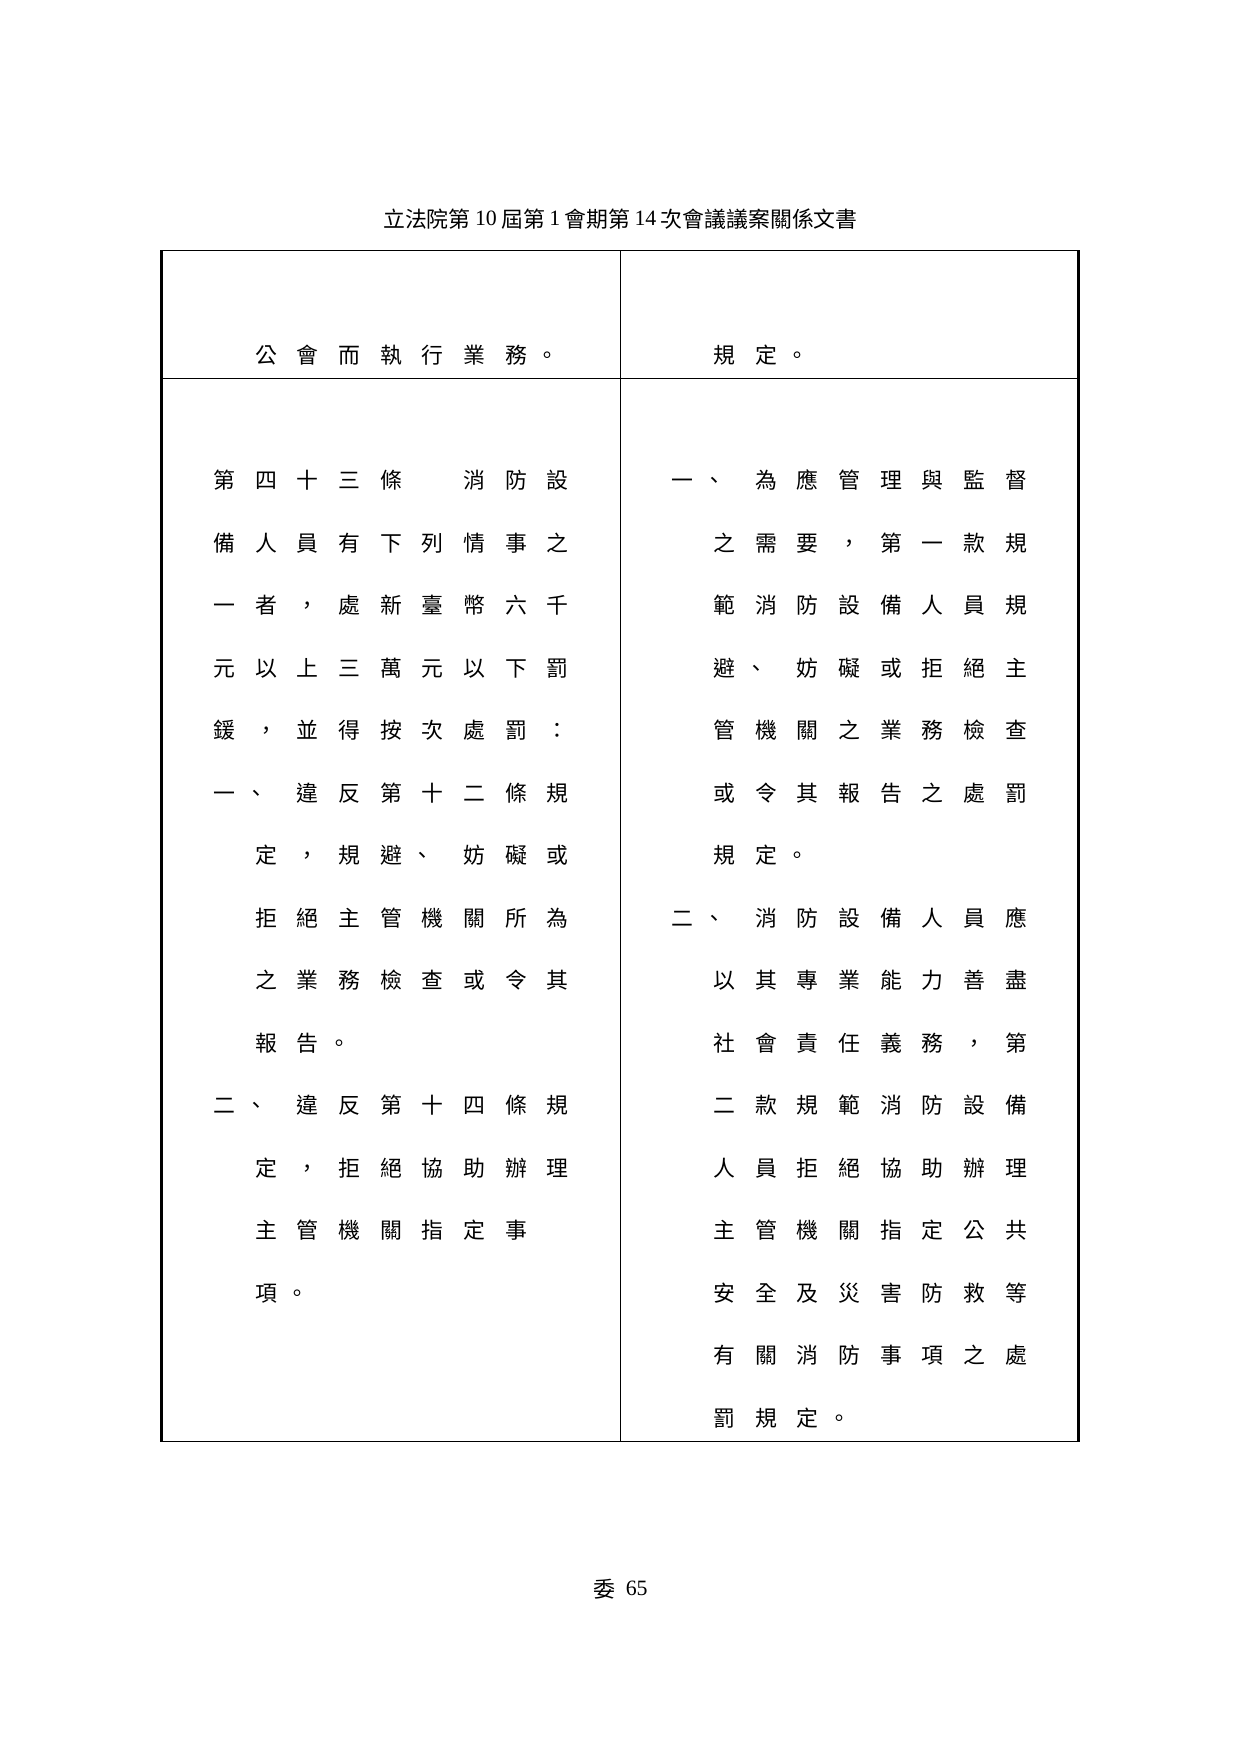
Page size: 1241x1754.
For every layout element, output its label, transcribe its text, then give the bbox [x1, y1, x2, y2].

table_cell 公會而執行業務。 [163, 251, 620, 378]
table_cell 一、為應管理與監督之需要，第一款規範消防設備人員規避、妨礙或拒絕主管機關之業務檢查或令其報告之處罰規定。 二、消防設備人員應以其專業能力善盡社會責任義務，第二款規範消防設備人員拒絕協助辦理主管機關指定公共安全及災害防救等有關消防事項之處罰規定。 [621, 379, 1077, 1441]
table_cell 第四十三條 消防設備人員有下列情事之一者，處新臺幣六千元以上三萬元以下罰鍰，並得按次處罰： 一、違反第十二條規定，規避、妨礙或拒絕主管機關所為之業務檢查或令其報告。 二、違反第十四條規定，拒絕協助辦理主管機關指定事項。 [163, 379, 620, 1441]
table_cell 規定。 [621, 251, 1077, 378]
